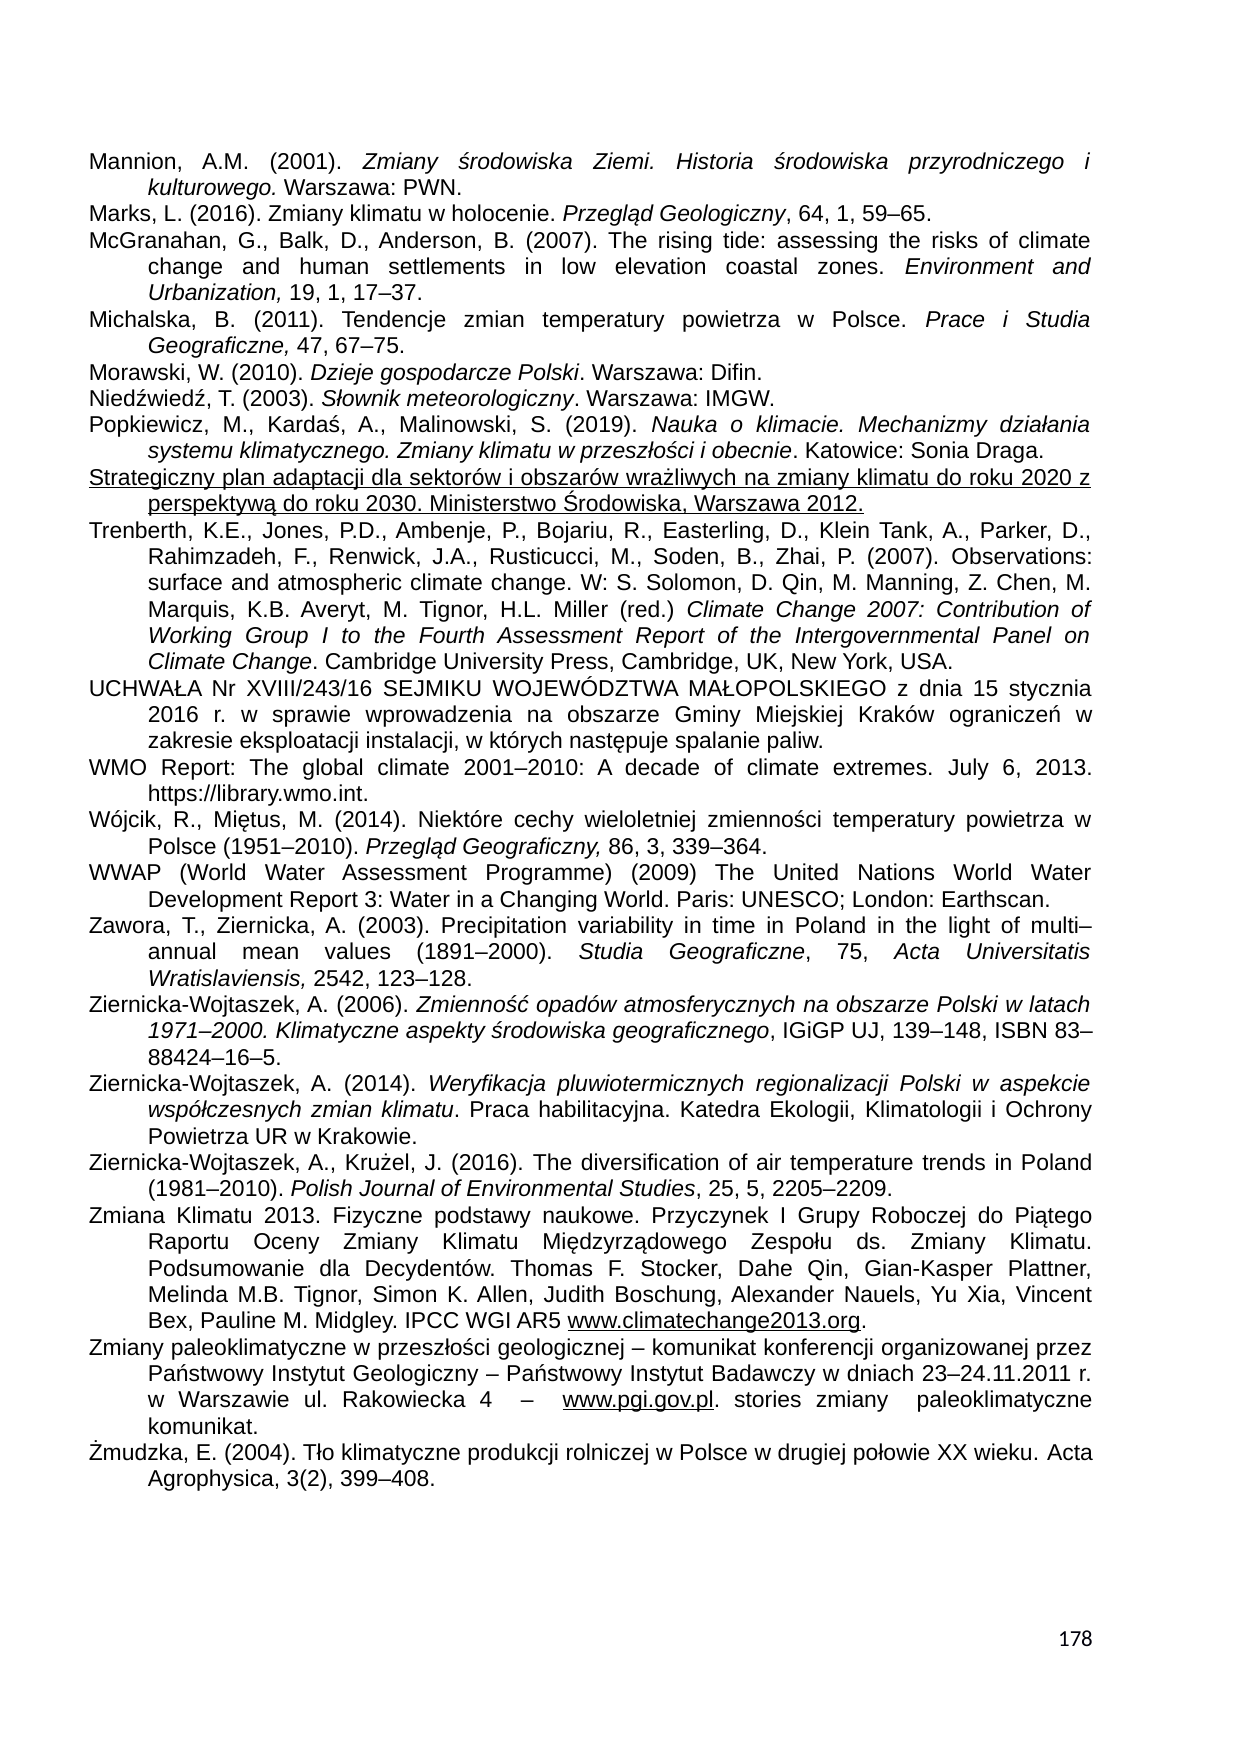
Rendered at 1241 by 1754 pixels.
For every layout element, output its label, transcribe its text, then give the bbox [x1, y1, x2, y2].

text Ziernicka-Wojtaszek, A. (2014). Weryfikacja pluwiotermicznych regionalizacji Polski w aspekcie współczesnych zmian klimatu. Praca habilitacyjna. Katedra Ekologii, Klimatologii i Ochrony Powietrza UR w Krakowie. [88, 1070, 1093, 1149]
text Zmiany paleoklimatyczne w przeszłości geologicznej – komunikat konferencji organizowanej przez Państwowy Instytut Geologiczny – Państwowy Instytut Badawczy w dniach 23–24.11.2011 r. w Warszawie ul. Rakowiecka 4 – www.pgi.gov.pl. stories zmiany paleoklimatyczne komunikat. [88, 1333, 1093, 1439]
text Strategiczny plan adaptacji dla sektorów i obszarów wrażliwych na zmiany klimatu do roku 2020 z perspektywą do roku 2030. Ministerstwo Środowiska, Warszawa 2012. [88, 464, 1093, 517]
text Trenberth, K.E., Jones, P.D., Ambenje, P., Bojariu, R., Easterling, D., Klein Tank, A., Parker, D., Rahimzadeh, F., Renwick, J.A., Rusticucci, M., Soden, B., Zhai, P. (2007). Observations: surface and atmospheric climate change. W: S. Solomon, D. Qin, M. Manning, Z. Chen, M. Marquis, K.B. Averyt, M. Tignor, H.L. Miller (red.) Climate Change 2007: Contribution of Working Group I to the Fourth Assessment Report of the Intergovernmental Panel on Climate Change. Cambridge University Press, Cambridge, UK, New York, USA. [88, 517, 1093, 675]
text Zawora, T., Ziernicka, A. (2003). Precipitation variability in time in Poland in the light of multi–annual mean values (1891–2000). Studia Geograficzne, 75, Acta Universitatis Wratislaviensis, 2542, 123–128. [88, 912, 1093, 991]
text Wójcik, R., Miętus, M. (2014). Niektóre cechy wieloletniej zmienności temperatury powietrza w Polsce (1951–2010). Przegląd Geograficzny, 86, 3, 339–364. [88, 806, 1093, 859]
text Ziernicka-Wojtaszek, A. (2006). Zmienność opadów atmosferycznych na obszarze Polski w latach 1971–2000. Klimatyczne aspekty środowiska geograficznego, IGiGP UJ, 139–148, ISBN 83–88424–16–5. [88, 991, 1093, 1070]
text Marks, L. (2016). Zmiany klimatu w holocenie. Przegląd Geologiczny, 64, 1, 59–65. [88, 200, 1093, 227]
text Popkiewicz, M., Kardaś, A., Malinowski, S. (2019). Nauka o klimacie. Mechanizmy działania systemu klimatycznego. Zmiany klimatu w przeszłości i obecnie. Katowice: Sonia Draga. [88, 411, 1093, 464]
text Zmiana Klimatu 2013. Fizyczne podstawy naukowe. Przyczynek I Grupy Roboczej do Piątego Raportu Oceny Zmiany Klimatu Międzyrządowego Zespołu ds. Zmiany Klimatu. Podsumowanie dla Decydentów. Thomas F. Stocker, Dahe Qin, Gian-Kasper Plattner, Melinda M.B. Tignor, Simon K. Allen, Judith Boschung, Alexander Nauels, Yu Xia, Vincent Bex, Pauline M. Midgley. IPCC WGI AR5 www.climatechange2013.org. [88, 1202, 1093, 1333]
text Żmudzka, E. (2004). Tło klimatyczne produkcji rolniczej w Polsce w drugiej połowie XX wieku. Acta Agrophysica, 3(2), 399–408. [88, 1439, 1093, 1492]
text WMO Report: The global climate 2001–2010: A decade of climate extremes. July 6, 2013. https://library.wmo.int. [88, 754, 1093, 806]
text Mannion, A.M. (2001). Zmiany środowiska Ziemi. Historia środowiska przyrodniczego i kulturowego. Warszawa: PWN. [88, 148, 1093, 200]
text Morawski, W. (2010). Dzieje gospodarcze Polski. Warszawa: Difin. [88, 358, 1093, 385]
text WWAP (World Water Assessment Programme) (2009) The United Nations World Water Development Report 3: Water in a Changing World. Paris: UNESCO; London: Earthscan. [88, 859, 1093, 912]
text Ziernicka-Wojtaszek, A., Krużel, J. (2016). The diversification of air temperature trends in Poland (1981–2010). Polish Journal of Environmental Studies, 25, 5, 2205–2209. [88, 1149, 1093, 1202]
text Michalska, B. (2011). Tendencje zmian temperatury powietrza w Polsce. Prace i Studia Geograficzne, 47, 67–75. [88, 306, 1093, 358]
text Niedźwiedź, T. (2003). Słownik meteorologiczny. Warszawa: IMGW. [88, 385, 1093, 411]
text UCHWAŁA Nr XVIII/243/16 SEJMIKU WOJEWÓDZTWA MAŁOPOLSKIEGO z dnia 15 stycznia 2016 r. w sprawie wprowadzenia na obszarze Gminy Miejskiej Kraków ograniczeń w zakresie eksploatacji instalacji, w których następuje spalanie paliw. [88, 675, 1093, 754]
text McGranahan, G., Balk, D., Anderson, B. (2007). The rising tide: assessing the risks of climate change and human settlements in low elevation coastal zones. Environment and Urbanization, 19, 1, 17–37. [88, 227, 1093, 306]
